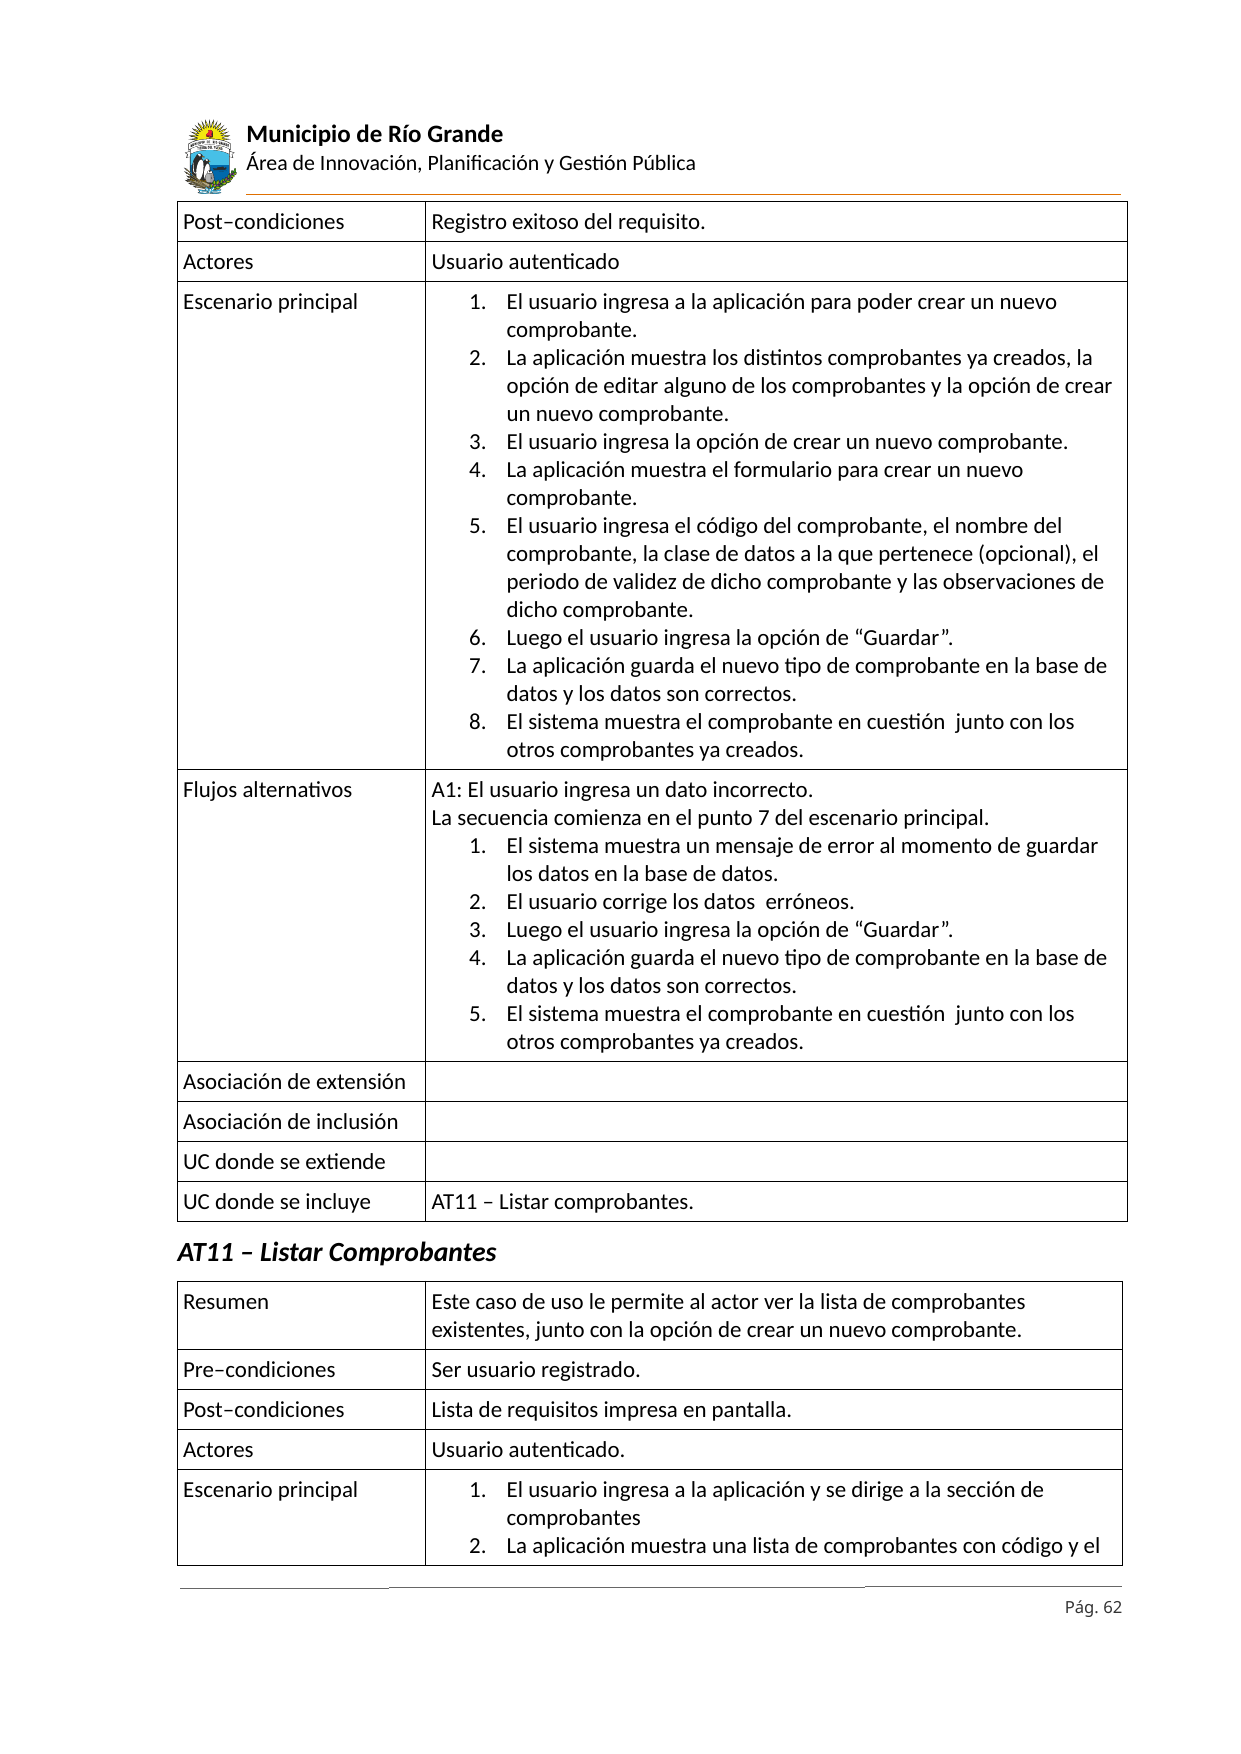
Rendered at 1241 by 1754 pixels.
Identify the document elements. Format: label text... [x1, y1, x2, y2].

table_cell Pre–condiciones [178, 1350, 425, 1389]
table_cell Post–condiciones [178, 1390, 425, 1429]
table_cell Escenario principal [178, 282, 425, 769]
table_cell El usuario ingresa a la aplicación para poder crear un nuevo comprobante. La aplicación muestra los distintos comprobantes ya creados, la opción de editar alguno de los comprobantes y la opción de crear un nuevo comprobante. El usuario ingresa la opción de crear un nuevo comprobante. La aplicación muestra el formulario para crear un nuevo comprobante. El usuario ingresa el código del comprobante, el nombre del comprobante, la clase de datos a la que pertenece (opcional), el periodo de validez de dicho comprobante y las observaciones de dicho comprobante. Luego el usuario ingresa la opción de “Guardar”. La aplicación guarda el nuevo tipo de comprobante en la base de datos y los datos son correctos. El sistema muestra el comprobante en cuestión junto con los otros comprobantes ya creados. [426, 282, 1127, 769]
table_cell Ser usuario registrado. [426, 1350, 1122, 1389]
table_cell Post–condiciones [178, 202, 425, 241]
table_cell [426, 1102, 1127, 1141]
table_cell UC donde se extiende [178, 1142, 425, 1181]
table_cell Asociación de inclusión [178, 1102, 425, 1141]
table_cell Escenario principal [178, 1470, 425, 1565]
subtitle AT11 – Listar Comprobantes [177, 1234, 1122, 1268]
table_cell [426, 1062, 1127, 1101]
table_cell AT11 – Listar comprobantes. [426, 1182, 1127, 1221]
table_cell Flujos alternativos [178, 770, 425, 1061]
table_cell Actores [178, 242, 425, 281]
table_cell El usuario ingresa a la aplicación y se dirige a la sección de comprobantes La aplicación muestra una lista de comprobantes con código y el [426, 1470, 1122, 1565]
table_cell Usuario autenticado. [426, 1430, 1122, 1469]
table_header Este caso de uso le permite al actor ver la lista de comprobantes existentes, junto con la opción de crear un nuevo comprobante. [426, 1282, 1122, 1349]
table_cell Asociación de extensión [178, 1062, 425, 1101]
table_cell Lista de requisitos impresa en pantalla. [426, 1390, 1122, 1429]
table_cell [426, 1142, 1127, 1181]
table_cell Usuario autenticado [426, 242, 1127, 281]
table_cell UC donde se incluye [178, 1182, 425, 1221]
table_header Resumen [178, 1282, 425, 1349]
table_cell Actores [178, 1430, 425, 1469]
table_cell A1: El usuario ingresa un dato incorrecto. La secuencia comienza en el punto 7 del escenario principal. El sistema muestra un mensaje de error al momento de guardar los datos en la base de datos. El usuario corrige los datos erróneos. Luego el usuario ingresa la opción de “Guardar”. La aplicación guarda el nuevo tipo de comprobante en la base de datos y los datos son correctos. El sistema muestra el comprobante en cuestión junto con los otros comprobantes ya creados. [426, 770, 1127, 1061]
table_cell Registro exitoso del requisito. [426, 202, 1127, 241]
